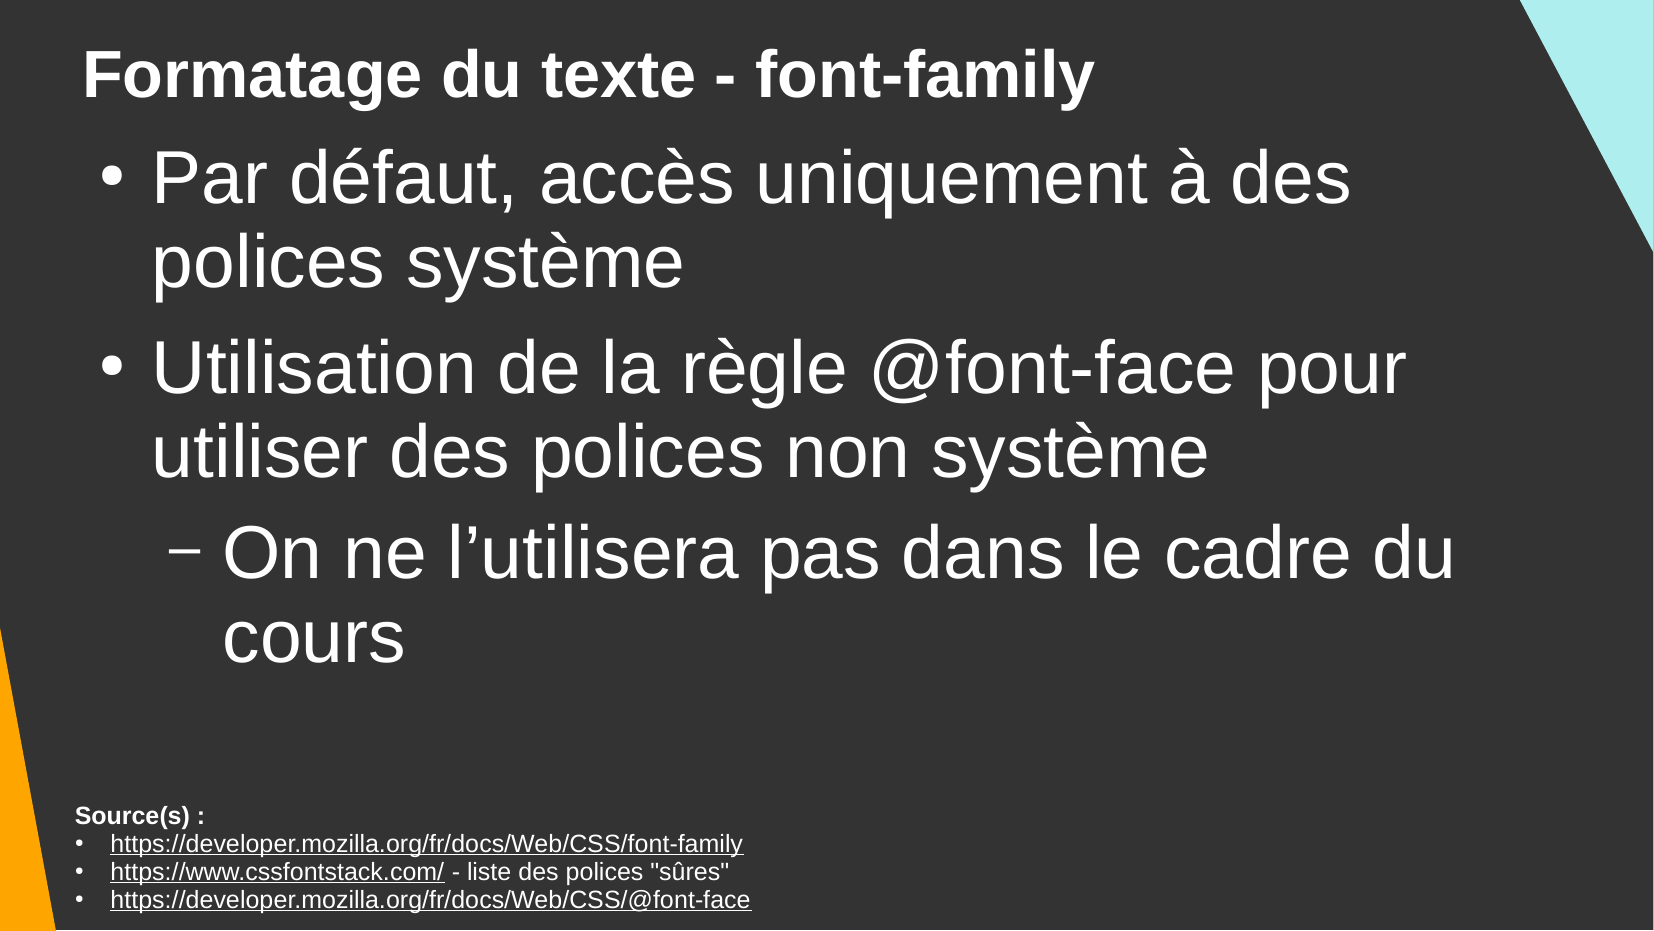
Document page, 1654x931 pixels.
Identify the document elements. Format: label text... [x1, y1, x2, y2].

list Par défaut, accès uniquement à des polices système Utilisation de la règle @font-face pour utiliser des polices non système On ne l’utilisera pas dans le cadre du cours [80, 135, 1605, 753]
text_box [0, 627, 56, 931]
text_box [1519, 0, 1654, 254]
title Formatage du texte - font-family [82, 37, 1571, 114]
text_box Source(s) : https://developer.mozilla.org/fr/docs/Web/CSS/font-family https://www.cssfontstack.com/ - liste des polices "sûres" https://developer.mozilla.org/fr/docs/Web/CSS/@font-face [60, 794, 1546, 931]
